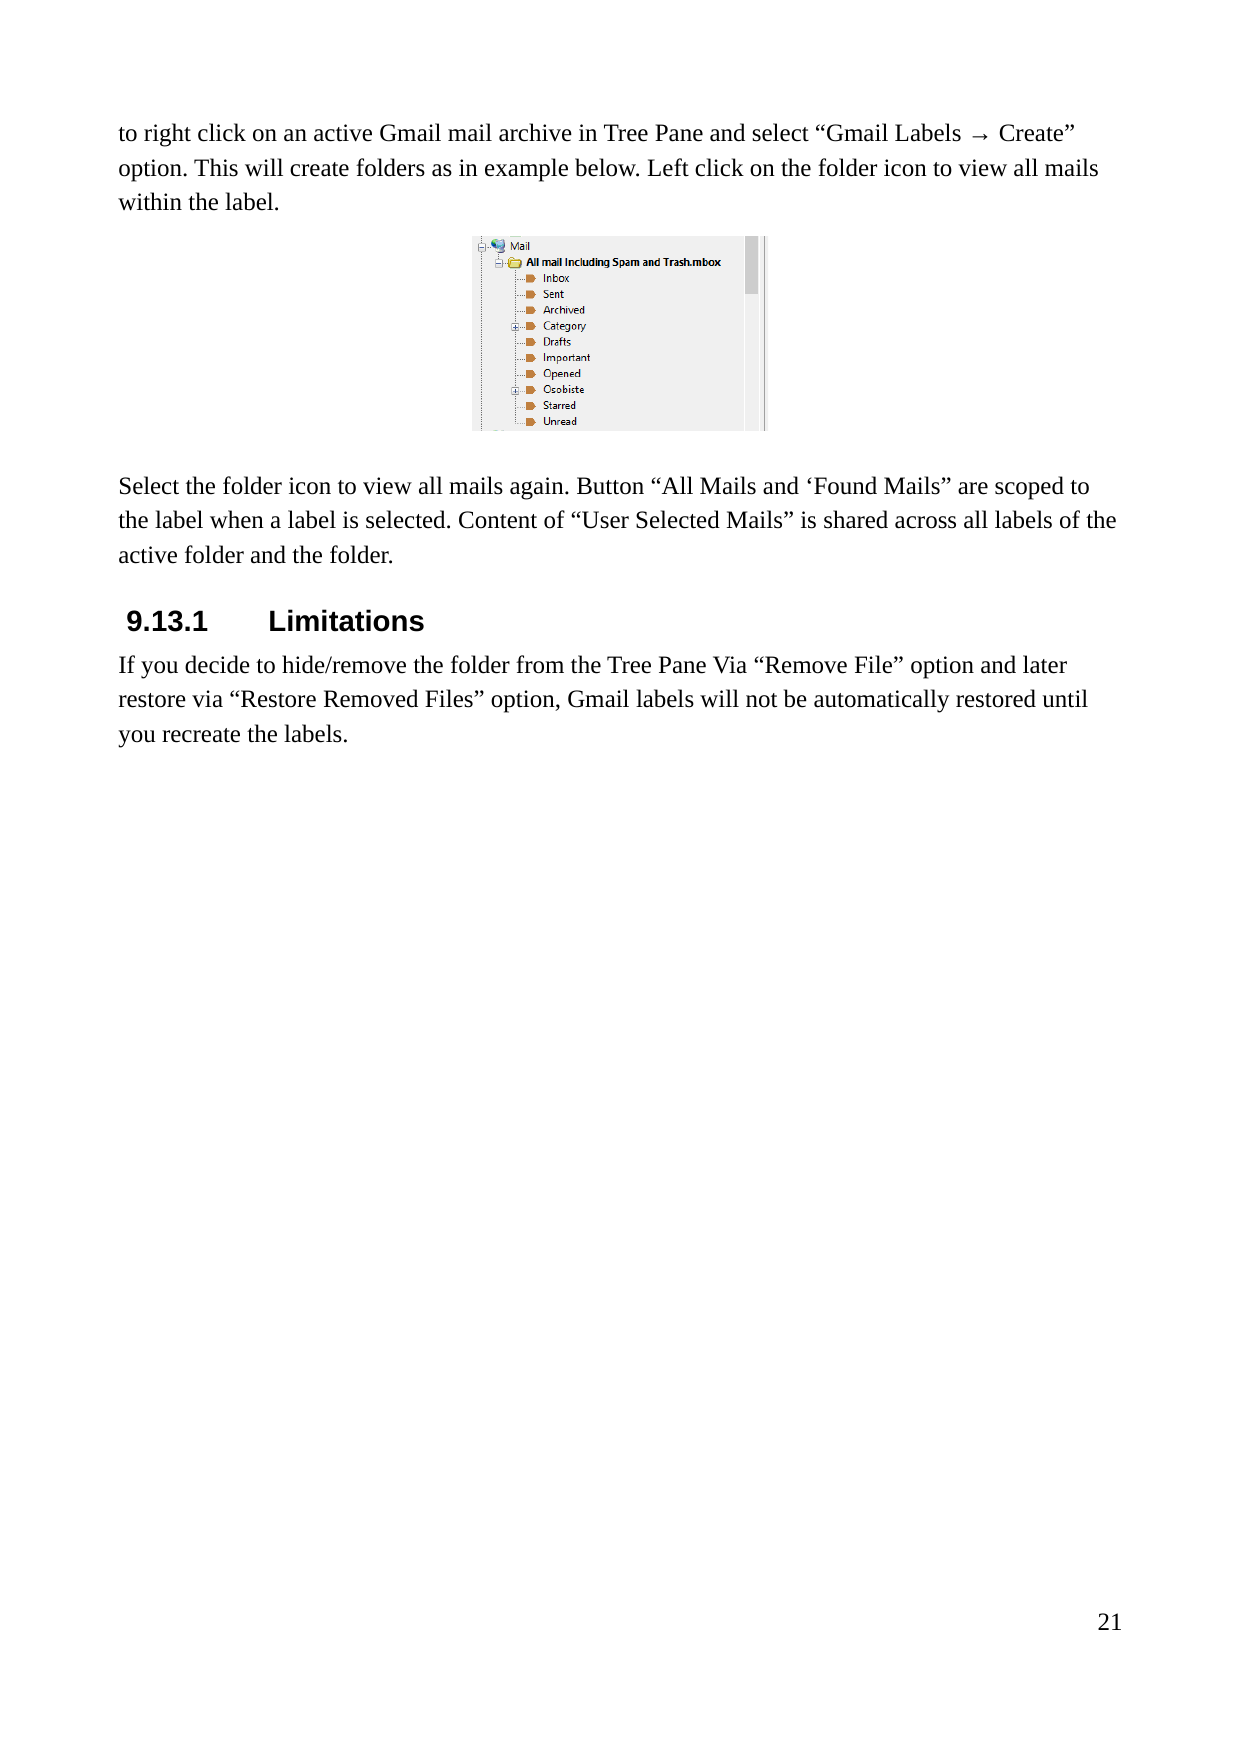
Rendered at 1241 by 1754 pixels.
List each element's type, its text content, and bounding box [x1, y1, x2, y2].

subtitle Limitations [118, 603, 1122, 637]
picture [472, 236, 769, 431]
text If you decide to hide/remove the folder from the Tree Pane Via “Remove File” option and later restore via “Restore Removed Files” option, Gmail labels will not be automatically restored until you recreate the labels. [118, 650, 1122, 747]
text Select the folder icon to view all mails again. Button “All Mails and ‘Found Mails” are scoped to the label when a label is selected. Content of “User Selected Mails” is shared across all labels of the active folder and the folder. [118, 431, 1122, 568]
text to right click on an active Gmail mail archive in Tree Pane and select “Gmail Labels → Create” option. This will create folders as in example below. Left click on the folder icon to view all mails within the label. [118, 118, 1122, 216]
